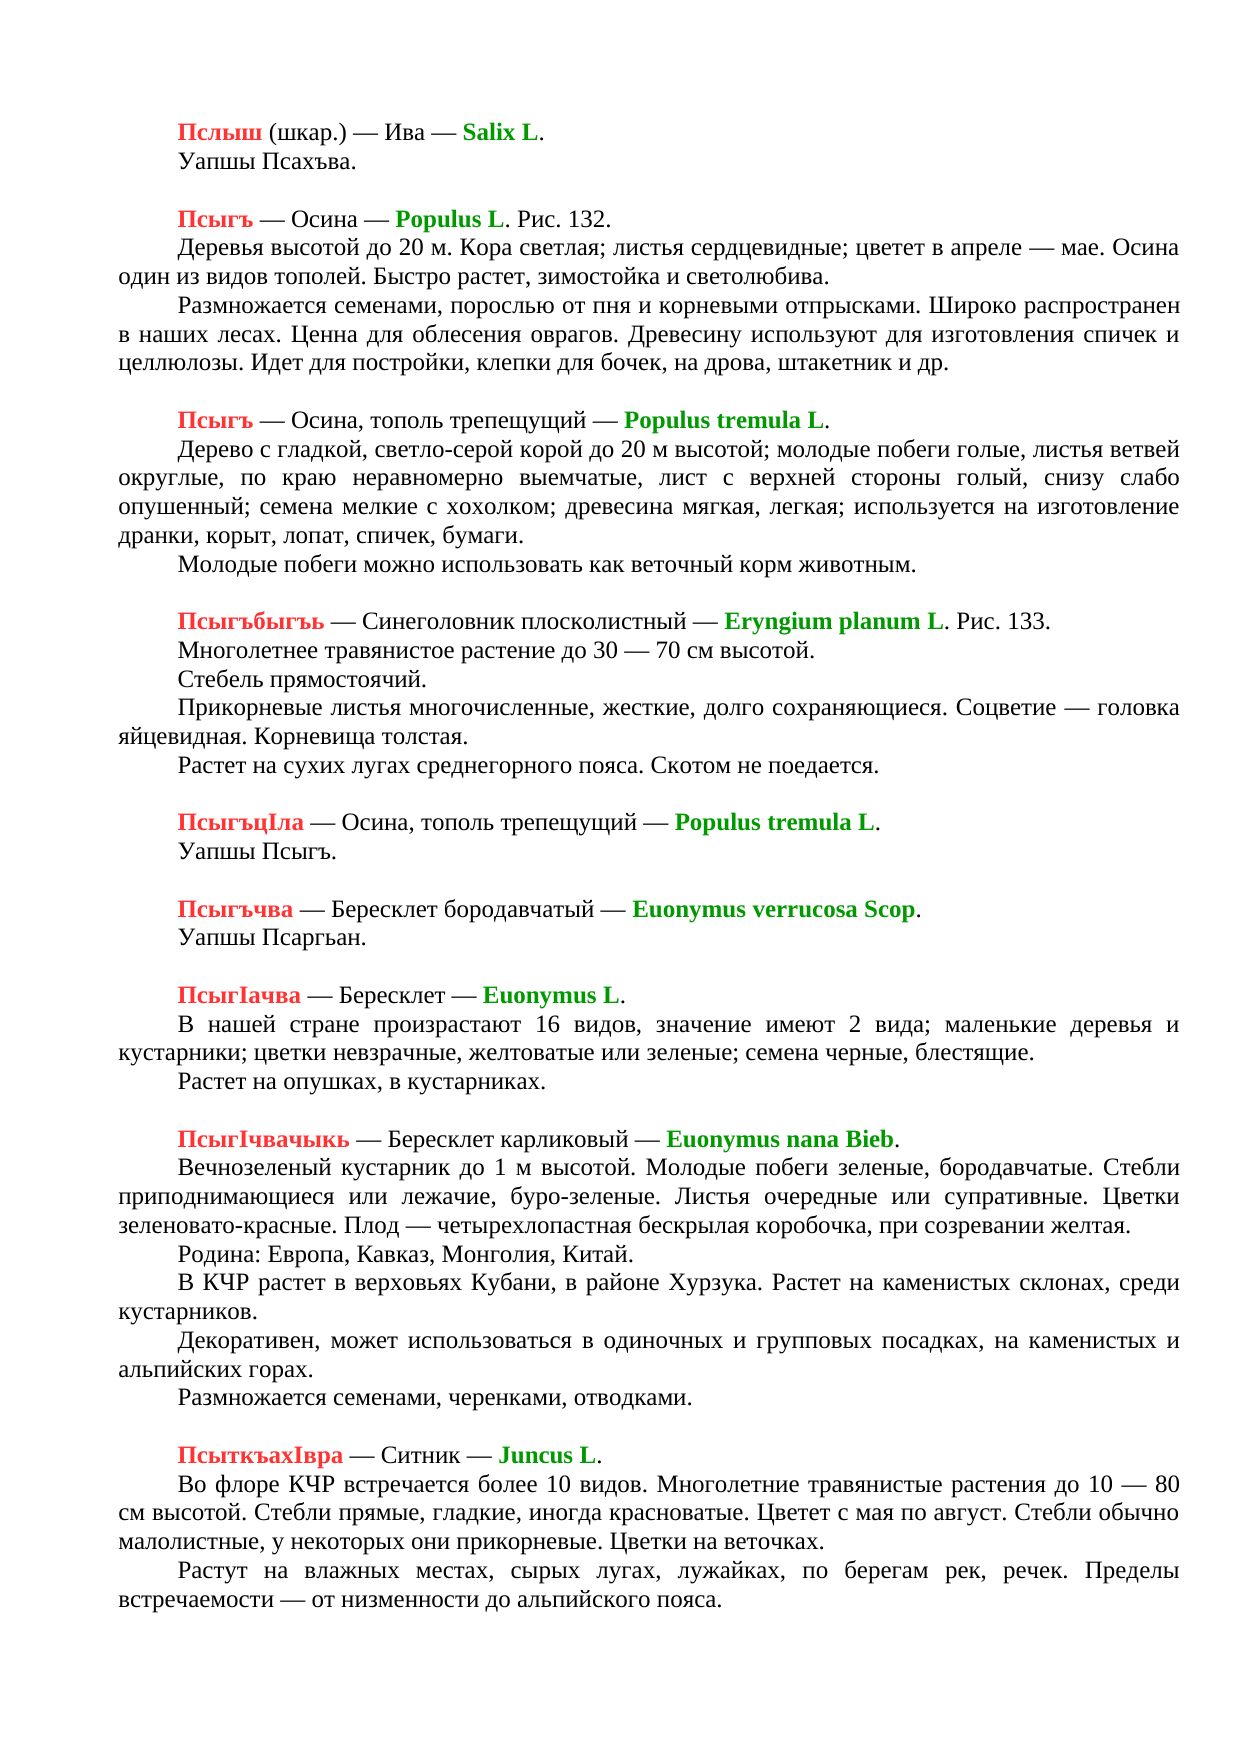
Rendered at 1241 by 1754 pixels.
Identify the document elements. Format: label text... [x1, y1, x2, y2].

text Псыгъбыгъь — Синеголовник плосколистный — Eryngium planum L. Рис. 133. [118, 606, 1181, 635]
text Уапшы Псахъва. [118, 146, 1181, 175]
text Стебель прямостоячий. [118, 664, 1181, 692]
text ПсыгIчвачыкь — Бересклет карликовый — Euonymus nana Bieb. [118, 1124, 1181, 1152]
text Родина: Европа, Кавказ, Монголия, Китай. [118, 1239, 1181, 1267]
text Псыгъ — Осина — Populus L. Рис. 132. [118, 204, 1181, 232]
text Растет на опушках, в кустарниках. [118, 1066, 1181, 1095]
text Размножается семенами, порослью от пня и корневыми отпрысками. Широко распространен в наших лесах. Ценна для облесения оврагов. Древесину используют для изготовления спичек и целлюлозы. Идет для постройки, клепки для бочек, на дрова, штакетник и др. [118, 290, 1181, 376]
text Уапшы Псыгъ. [118, 836, 1181, 865]
text Пслыш (шкар.) — Ива — Salix L. [118, 117, 1181, 146]
text В КЧР растет в верховьях Кубани, в районе Хурзука. Растет на каменистых склонах, среди кустарников. [118, 1267, 1181, 1325]
text Во флоре КЧР встречается более 10 видов. Многолетние травянистые растения до 10 — 80 см высотой. Стебли прямые, гладкие, иногда красноватые. Цветет с мая по август. Стебли обычно малолистные, у некоторых они прикорневые. Цветки на веточках. [118, 1469, 1181, 1555]
text Декоративен, может использоваться в одиночных и групповых посадках, на каменистых и альпийских горах. [118, 1325, 1181, 1382]
text Размножается семенами, черенками, отводками. [118, 1382, 1181, 1411]
text ПсыгъцIла — Осина, тополь трепещущий — Populus tremula L. [118, 807, 1181, 836]
text ПсыгIачва — Бересклет — Euonymus L. [118, 980, 1181, 1009]
text В нашей стране произрастают 16 видов, значение имеют 2 вида; маленькие деревья и кустарники; цветки невзрачные, желтоватые или зеленые; семена черные, блестящие. [118, 1009, 1181, 1066]
text Вечнозеленый кустарник до 1 м высотой. Молодые побеги зеленые, бородавчатые. Стебли приподнимающиеся или лежачие, буро-зеленые. Листья очередные или супративные. Цветки зеленовато-красные. Плод — четырехлопастная бескрылая коробочка, при созревании желтая. [118, 1152, 1181, 1239]
text Псыгъчва — Бересклет бородавчатый — Euonymus verrucosa Scop. [118, 894, 1181, 922]
text Дерево с гладкой, светло-серой корой до 20 м высотой; молодые побеги голые, листья ветвей округлые, по краю неравномерно выемчатые, лист с верхней стороны голый, снизу слабо опушенный; семена мелкие с хохолком; древесина мягкая, легкая; используется на изготовление дранки, корыт, лопат, спичек, бумаги. [118, 434, 1181, 549]
text ПсыткъахIвра — Ситник — Juncus L. [118, 1440, 1181, 1469]
text Прикорневые листья многочисленные, жесткие, долго сохраняющиеся. Соцветие — головка яйцевидная. Корневища толстая. [118, 692, 1181, 750]
text Псыгъ — Осина, тополь трепещущий — Populus tremula L. [118, 405, 1181, 434]
text Растут на влажных местах, сырых лугах, лужайках, по берегам рек, речек. Пределы встречаемости — от низменности до альпийского пояса. [118, 1555, 1181, 1612]
text Уапшы Псаргьан. [118, 922, 1181, 951]
text Деревья высотой до 20 м. Кора светлая; листья сердцевидные; цветет в апреле — мае. Осина один из видов тополей. Быстро растет, зимостойка и светолюбива. [118, 232, 1181, 290]
text Растет на сухих лугах среднегорного пояса. Скотом не поедается. [118, 750, 1181, 779]
text Молодые побеги можно использовать как веточный корм животным. [118, 549, 1181, 577]
text Многолетнее травянистое растение до 30 — 70 см высотой. [118, 635, 1181, 664]
